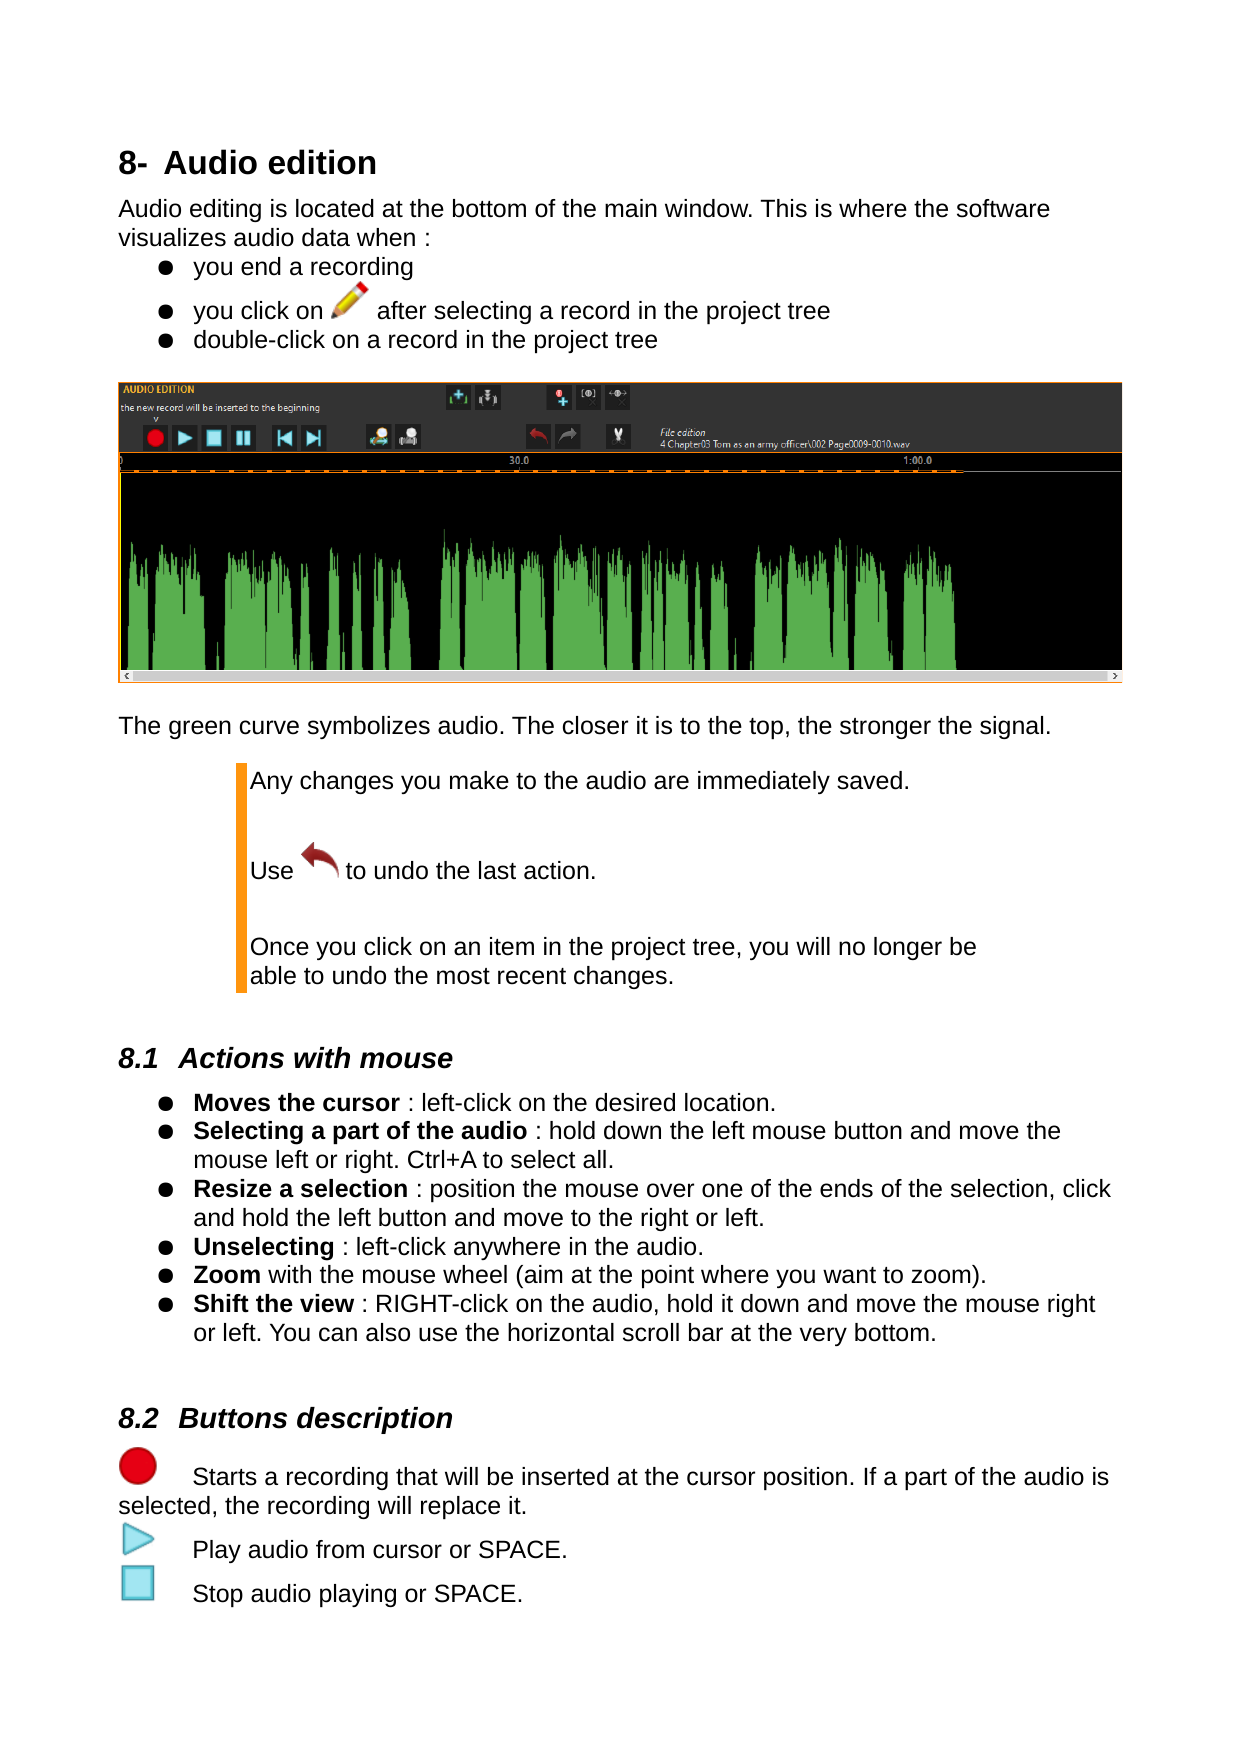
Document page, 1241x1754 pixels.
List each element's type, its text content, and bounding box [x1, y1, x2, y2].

text Any changes you make to the audio are immediately saved. [247, 763, 1004, 795]
text The green curve symbolizes audio. The closer it is to the top, the stronger the signal. [118, 711, 1122, 740]
text Stop audio playing or SPACE. [118, 1564, 1122, 1608]
list Unselecting : left-click anywhere in the audio. [156, 1232, 1122, 1260]
text Starts a recording that will be inserted at the cursor position. If a part of the audio is selected, the recording will replace it. [118, 1447, 1122, 1520]
list you end a recording [156, 252, 1122, 281]
picture [118, 1563, 158, 1603]
picture [118, 1519, 158, 1559]
list double-click on a record in the project tree [156, 325, 1122, 354]
picture [301, 842, 339, 880]
list Moves the cursor : left-click on the desired location. [156, 1087, 1122, 1116]
subtitle Audio edition [118, 143, 1122, 182]
list Shift the view : RIGHT-click on the audio, hold it down and move the mouse right or left. You can also use the horizontal scroll bar at the very bottom. [156, 1289, 1122, 1347]
picture [118, 1446, 158, 1486]
list Selecting a part of the audio : hold down the left mouse button and move the mouse left or right. Ctrl+A to select all. [156, 1116, 1122, 1174]
picture [118, 382, 1123, 683]
text Once you click on an item in the project tree, you will no longer be able to undo the most recent changes. [247, 929, 1004, 993]
text Play audio from cursor or SPACE. [118, 1520, 1122, 1564]
text Audio editing is located at the bottom of the main window. This is where the software visualizes audio data when : [118, 194, 1122, 252]
text Use to undo the last action. [247, 839, 1004, 885]
picture [330, 280, 370, 320]
list you click on after selecting a record in the project tree [156, 281, 1122, 325]
list Zoom with the mouse wheel (aim at the point where you want to zoom). [156, 1260, 1122, 1289]
list Resize a selection : position the mouse over one of the ends of the selection, click and hold the left button and move to the right or left. [156, 1174, 1122, 1232]
subtitle Buttons description [118, 1401, 1122, 1434]
subtitle Actions with mouse [118, 1041, 1122, 1075]
